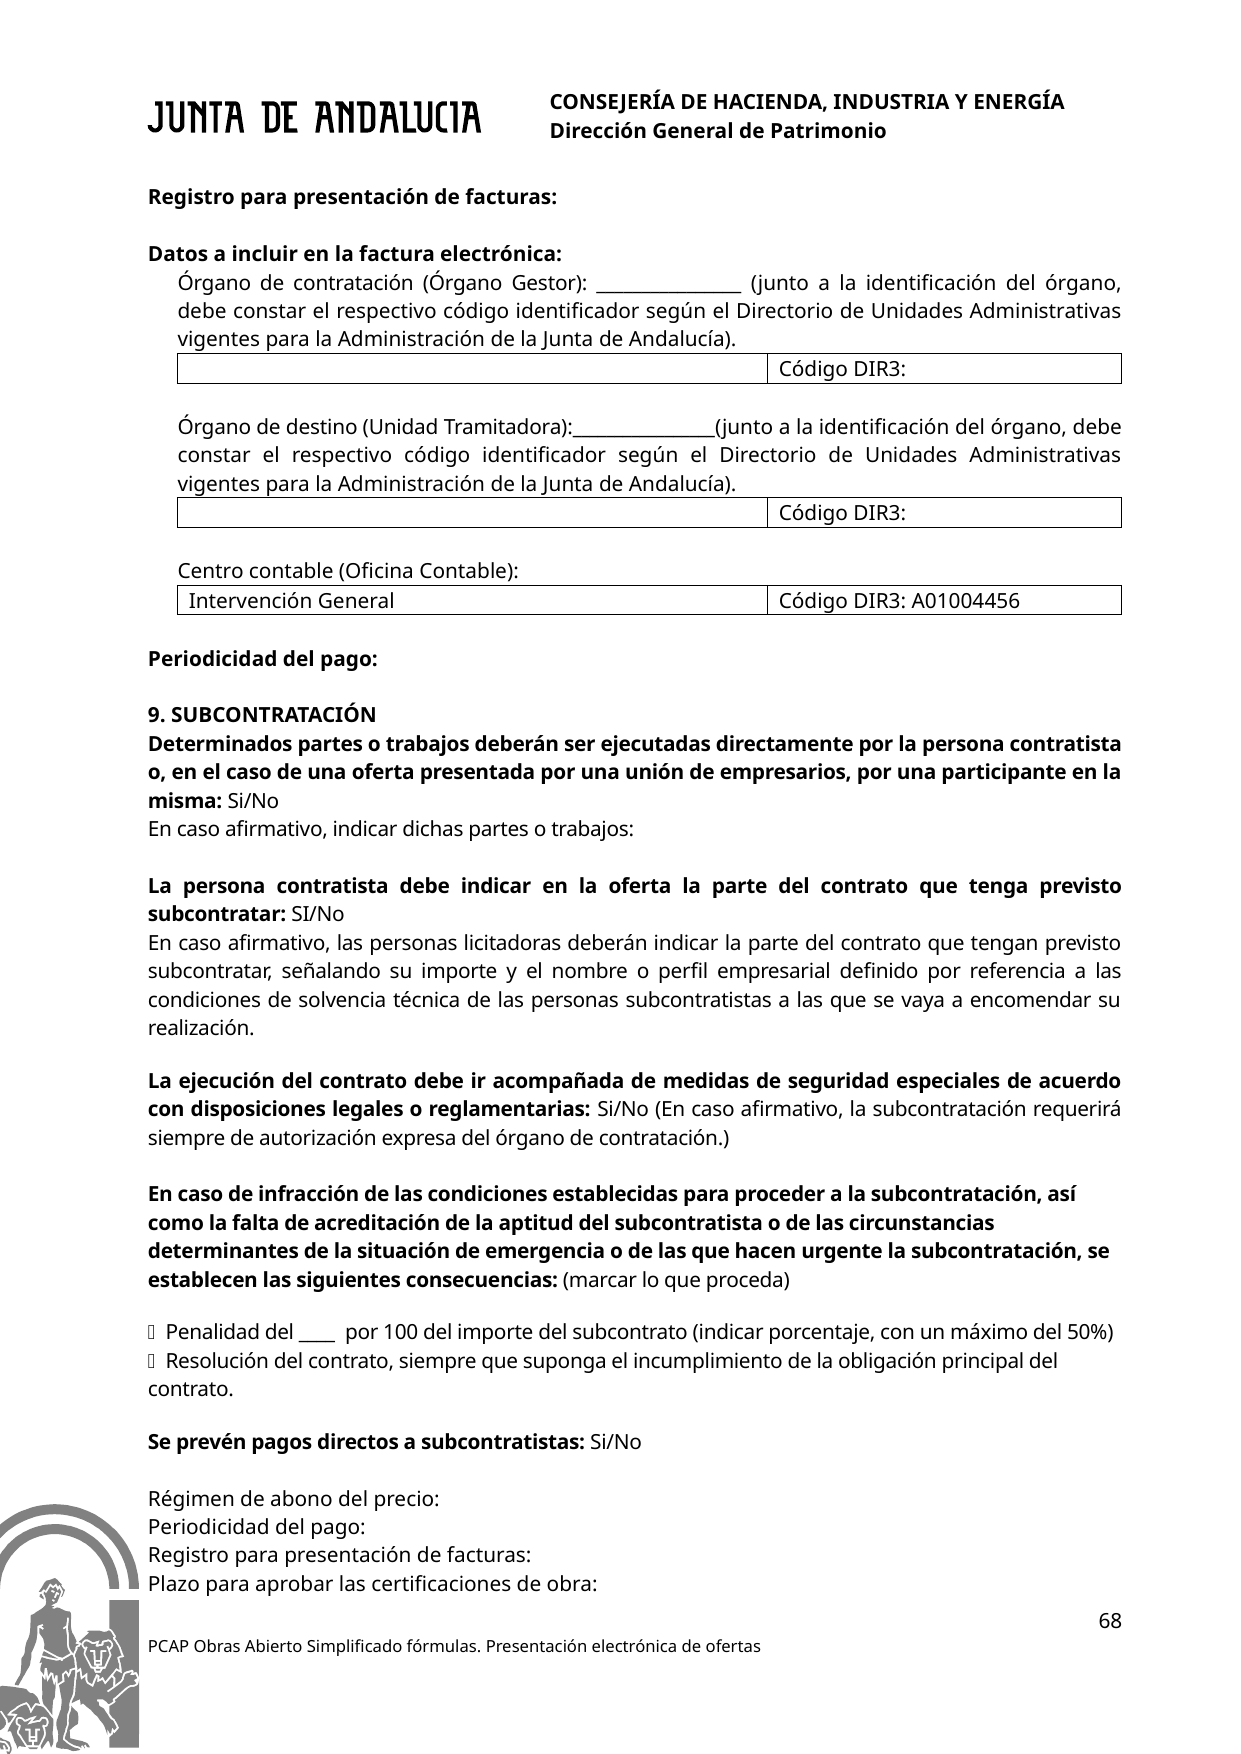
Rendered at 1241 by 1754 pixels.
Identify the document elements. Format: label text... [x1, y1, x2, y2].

text Periodicidad del pago: [148, 644, 1122, 672]
text En caso afirmativo, las personas licitadoras deberán indicar la parte del contrato que tengan previsto subcontratar, señalando su importe y el nombre o perfil empresarial definido por referencia a las condiciones de solvencia técnica de las personas subcontratistas a las que se vaya a encomendar su realización. [148, 928, 1122, 1042]
text Registro para presentación de facturas: [148, 1541, 1122, 1569]
text  Resolución del contrato, siempre que suponga el incumplimiento de la obligación principal del contrato. [148, 1346, 1122, 1403]
text Órgano de contratación (Órgano Gestor): ________________ (junto a la identificación del órgano, debe constar el respectivo código identificador según el Directorio de Unidades Administrativas vigentes para la Administración de la Junta de Andalucía). [177, 268, 1122, 353]
text Determinados partes o trabajos deberán ser ejecutadas directamente por la persona contratista o, en el caso de una oferta presentada por una unión de empresarios, por una participante en la misma: Si/No [148, 729, 1122, 814]
text Plazo para aprobar las certificaciones de obra: [148, 1569, 1122, 1597]
table_header Intervención General [178, 586, 767, 614]
text Se prevén pagos directos a subcontratistas: Si/No [148, 1427, 1122, 1455]
text Datos a incluir en la factura electrónica: [148, 239, 1122, 268]
text Órgano de destino (Unidad Tramitadora):_________________(junto a la identificación del órgano, debe constar el respectivo código identificador según el Directorio de Unidades Administrativas vigentes para la Administración de la Junta de Andalucía). [177, 412, 1122, 497]
table_header [178, 498, 767, 527]
text La ejecución del contrato debe ir acompañada de medidas de seguridad especiales de acuerdo con disposiciones legales o reglamentarias: Si/No (En caso afirmativo, la subcontratación requerirá siempre de autorización expresa del órgano de contratación.) [148, 1066, 1122, 1151]
table_header Código DIR3: [768, 498, 1121, 527]
text Centro contable (Oficina Contable): [177, 556, 1122, 585]
table_header [178, 354, 767, 382]
text Régimen de abono del precio: [148, 1484, 1122, 1512]
text Registro para presentación de facturas: [148, 182, 1122, 211]
table_header Código DIR3: [768, 354, 1121, 382]
text Periodicidad del pago: [148, 1512, 1122, 1541]
table_header Código DIR3: A01004456 [768, 586, 1121, 614]
text 9. SUBCONTRATACIÓN [148, 701, 1122, 729]
text En caso de infracción de las condiciones establecidas para proceder a la subcontratación, así como la falta de acreditación de la aptitud del subcontratista o de las circunstancias determinantes de la situación de emergencia o de las que hacen urgente la subcontratación, se establecen las siguientes consecuencias: (marcar lo que proceda) [148, 1179, 1122, 1293]
text En caso afirmativo, indicar dichas partes o trabajos: [148, 814, 1122, 843]
text La persona contratista debe indicar en la oferta la parte del contrato que tenga previsto subcontratar: SI/No [148, 871, 1122, 928]
text  Penalidad del ____ por 100 del importe del subcontrato (indicar porcentaje, con un máximo del 50%) [148, 1317, 1122, 1346]
